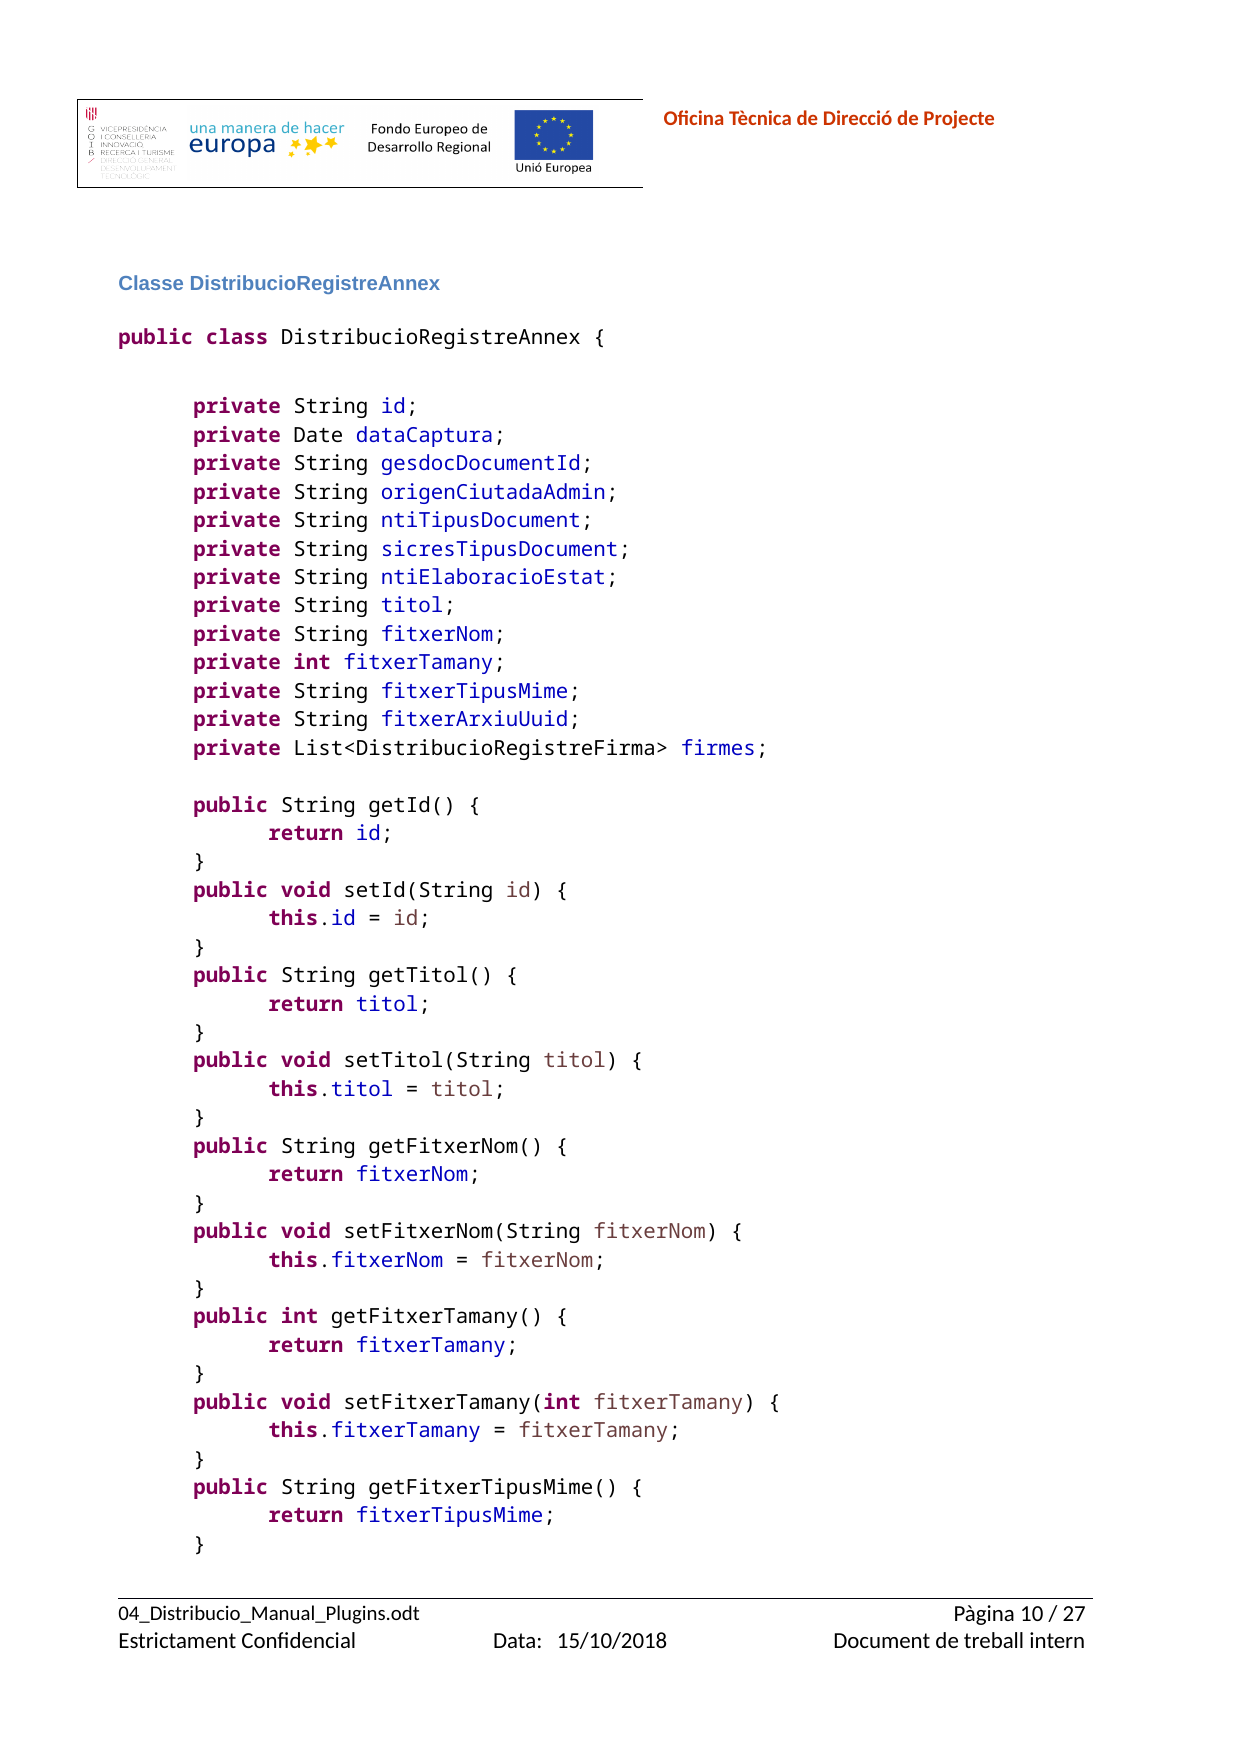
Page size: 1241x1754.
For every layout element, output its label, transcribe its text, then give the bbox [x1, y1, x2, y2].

text return fitxerTamany; [118, 1330, 1122, 1358]
text this.id = id; [118, 903, 1122, 932]
text private String gesdocDocumentId; [118, 448, 1122, 477]
text public void setTitol(String titol) { [118, 1046, 1122, 1074]
text private String fitxerTipusMime; [118, 676, 1122, 704]
subtitle public class DistribucioRegistreAnnex { [118, 322, 1122, 351]
text this.titol = titol; [118, 1074, 1122, 1102]
text } [118, 1358, 1122, 1387]
text public int getFitxerTamany() { [118, 1302, 1122, 1330]
text } [118, 1444, 1122, 1472]
text } [118, 1188, 1122, 1216]
text } [118, 932, 1122, 960]
text public String getId() { [118, 790, 1122, 818]
text public String getFitxerNom() { [118, 1131, 1122, 1159]
text return titol; [118, 989, 1122, 1017]
text public void setFitxerNom(String fitxerNom) { [118, 1216, 1122, 1245]
text public void setId(String id) { [118, 875, 1122, 903]
text private List<DistribucioRegistreFirma> firmes; [118, 733, 1122, 761]
text } [118, 1102, 1122, 1131]
subtitle Classe DistribucioRegistreAnnex [118, 272, 1122, 295]
text } [118, 1017, 1122, 1046]
picture [82, 105, 181, 181]
text private String fitxerNom; [118, 619, 1122, 647]
text return fitxerNom; [118, 1159, 1122, 1188]
text private String id; [118, 392, 1122, 420]
text private String origenCiutadaAdmin; [118, 477, 1122, 505]
text private int fitxerTamany; [118, 647, 1122, 676]
text private String titol; [118, 591, 1122, 619]
text this.fitxerNom = fitxerNom; [118, 1245, 1122, 1273]
text this.fitxerTamany = fitxerTamany; [118, 1415, 1122, 1444]
text } [118, 1273, 1122, 1302]
text return id; [118, 818, 1122, 847]
picture [187, 105, 599, 181]
text private String ntiElaboracioEstat; [118, 562, 1122, 591]
text private Date dataCaptura; [118, 420, 1122, 448]
text public void setFitxerTamany(int fitxerTamany) { [118, 1387, 1122, 1415]
text private String ntiTipusDocument; [118, 505, 1122, 534]
text } [118, 847, 1122, 875]
text public String getTitol() { [118, 960, 1122, 989]
text private String sicresTipusDocument; [118, 534, 1122, 562]
text private String fitxerArxiuUuid; [118, 704, 1122, 733]
text return fitxerTipusMime; [118, 1501, 1122, 1529]
text public String getFitxerTipusMime() { [118, 1472, 1122, 1501]
text } [118, 1529, 1122, 1557]
